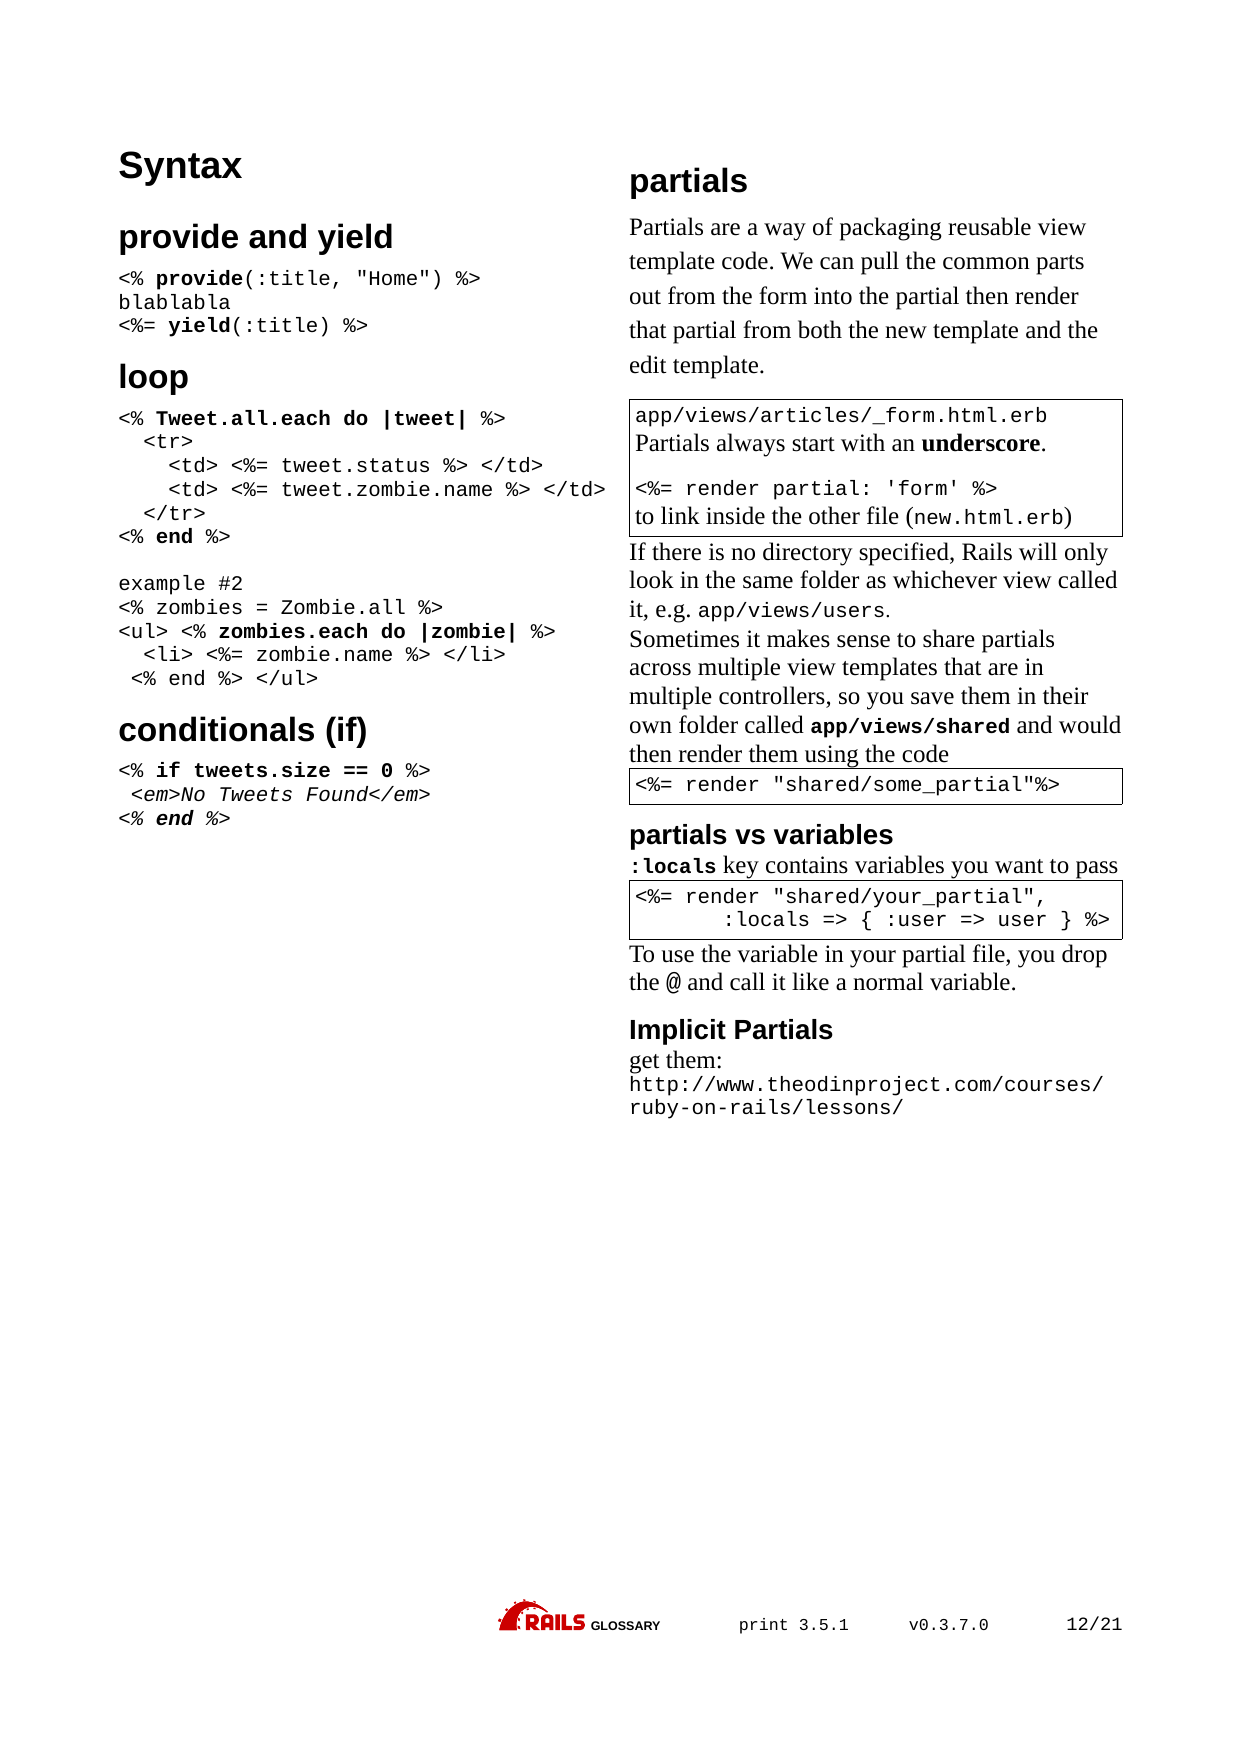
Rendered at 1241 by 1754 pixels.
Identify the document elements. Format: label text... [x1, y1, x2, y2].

table_header <%= render "shared/your_partial", :locals => { :user => user } %> [630, 881, 1122, 939]
text Partials are a way of packaging reusable view template code. We can pull the common parts out from the form into the partial then render that partial from both the new template and the edit template. [629, 212, 1122, 379]
text <% if tweets.size == 0 %> [118, 761, 611, 784]
subtitle conditionals (if) [118, 709, 611, 748]
text <tr> [118, 432, 611, 455]
text <% provide(:title, "Home") %> [118, 268, 611, 292]
subtitle Implicit Partials [629, 1013, 1122, 1045]
subtitle Syntax [118, 143, 611, 187]
text <td> <%= tweet.status %> </td> [118, 455, 611, 479]
subtitle partials [629, 161, 1122, 199]
text <% end %> </ul> [118, 668, 611, 692]
text </tr> [118, 502, 611, 526]
text blablabla [118, 292, 611, 315]
text Sometimes it makes sense to share partials across multiple view templates that are in multiple controllers, so you save them in their own folder called app/views/shared and would then render them using the code [629, 624, 1122, 768]
text <% end %> [118, 526, 611, 550]
table_header app/views/articles/_form.html.erb Partials always start with an underscore. <%= render partial: 'form' %> to link inside the other file (new.html.erb) [630, 400, 1122, 536]
text <ul> <% zombies.each do |zombie| %> [118, 621, 611, 644]
text <% Tweet.all.each do |tweet| %> [118, 408, 611, 432]
subtitle partials vs variables [629, 818, 1122, 850]
text get them: [629, 1045, 1122, 1074]
text To use the variable in your partial file, you drop the @ and call it like a normal variable. [629, 940, 1122, 998]
text <li> <%= zombie.name %> </li> [118, 644, 611, 668]
text http://www.theodinproject.com/courses/ruby-on-rails/lessons/ [629, 1074, 1122, 1121]
table_header <%= render "shared/some_partial"%> [630, 769, 1122, 803]
text If there is no directory specified, Rails will only look in the same folder as whichever view called it, e.g. app/views/users. [629, 537, 1122, 624]
text <td> <%= tweet.zombie.name %> </td> [118, 479, 611, 502]
text :locals key contains variables you want to pass [629, 850, 1122, 880]
subtitle provide and yield [118, 217, 611, 256]
text <% end %> [118, 808, 611, 831]
text example #2 [118, 573, 611, 597]
text <em>No Tweets Found</em> [118, 784, 611, 808]
subtitle loop [118, 357, 611, 395]
text <%= yield(:title) %> [118, 315, 611, 339]
text <% zombies = Zombie.all %> [118, 597, 611, 621]
